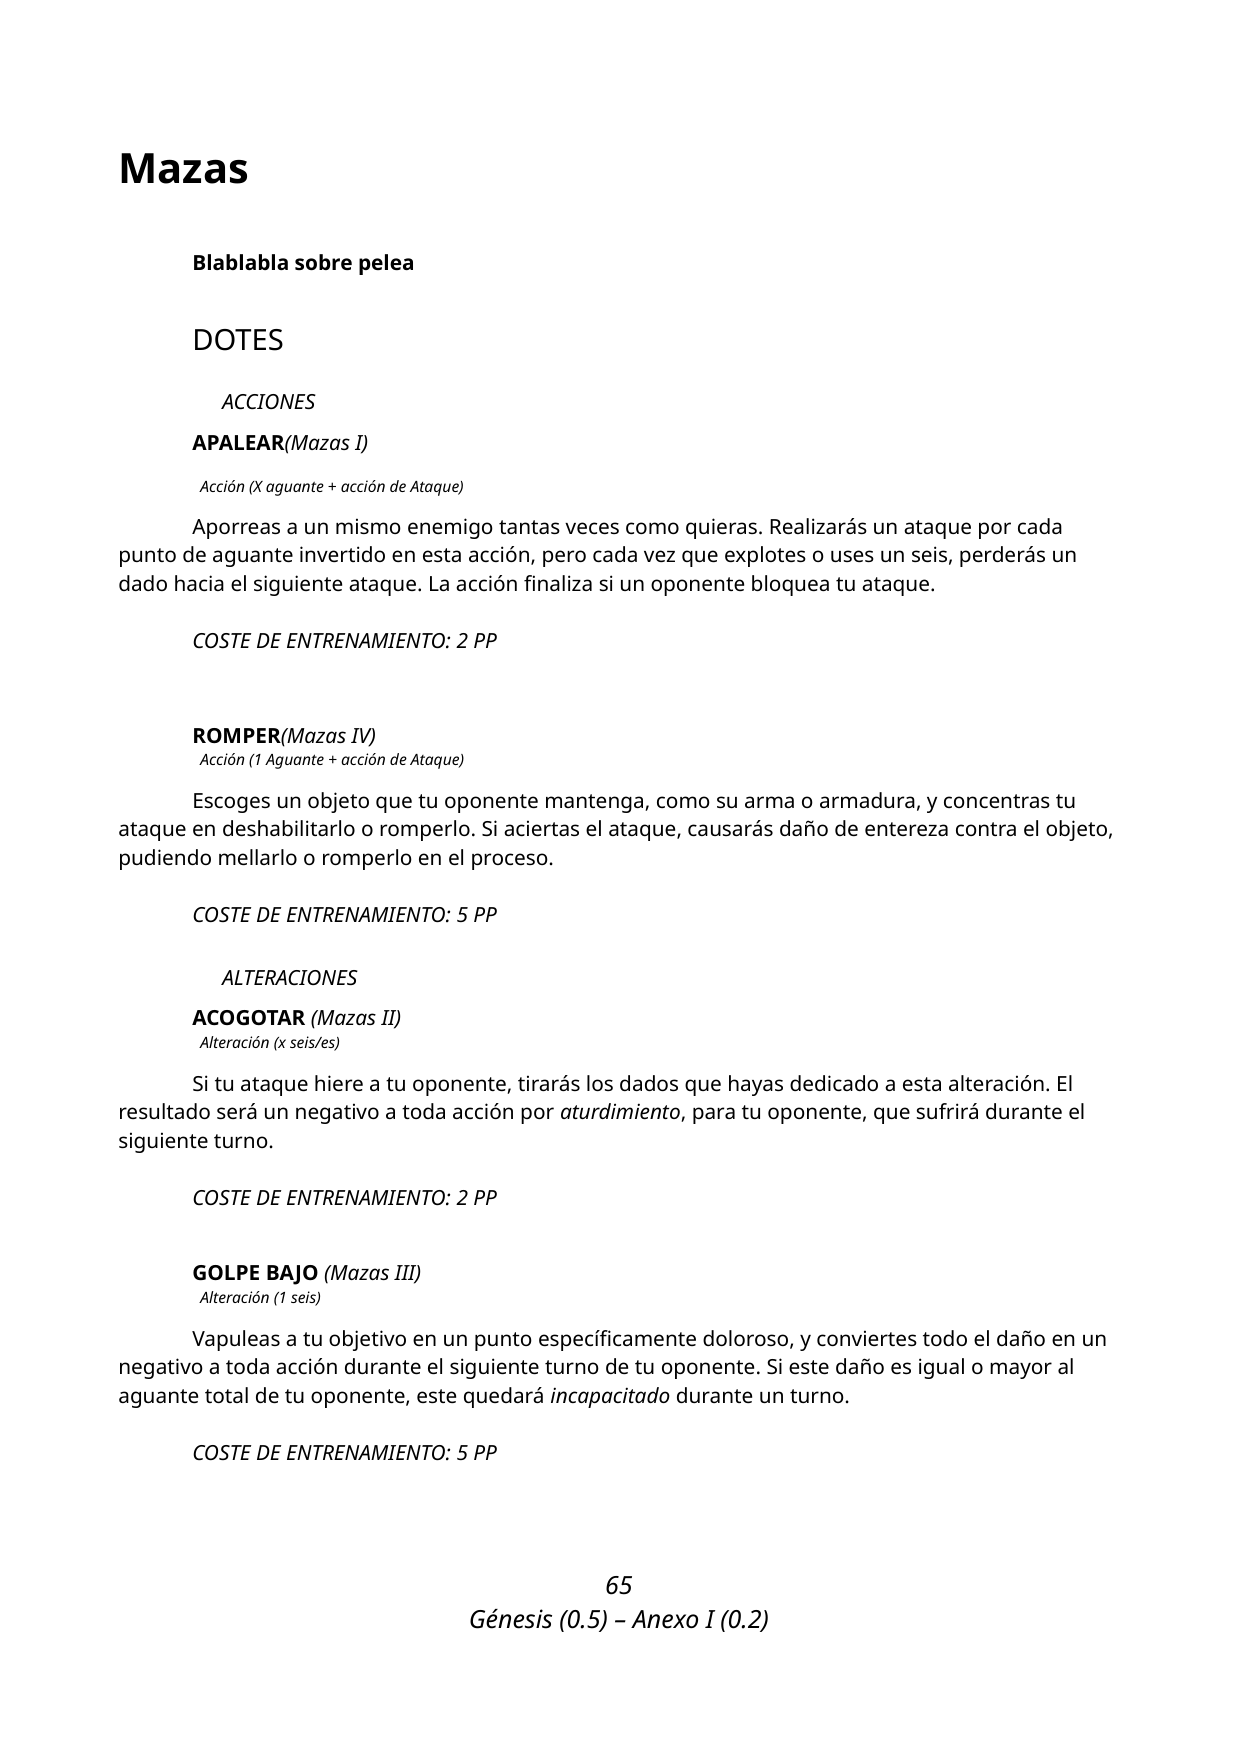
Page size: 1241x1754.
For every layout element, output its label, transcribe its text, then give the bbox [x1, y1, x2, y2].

text GOLPE BAJO (Mazas III) [118, 1258, 1122, 1287]
text Blablabla sobre pelea [118, 248, 1122, 276]
text Acción (1 Aguante + acción de Ataque) [192, 749, 1122, 786]
text COSTE DE ENTRENAMIENTO: 2 PP [118, 1183, 1122, 1211]
text Acción (X aguante + acción de Ataque) [192, 475, 1122, 512]
text APALEAR(Mazas I) [118, 428, 1122, 457]
text ACOGOTAR (Mazas II) [118, 1003, 1122, 1032]
text COSTE DE ENTRENAMIENTO: 5 PP [118, 1438, 1122, 1466]
text Aporreas a un mismo enemigo tantas veces como quieras. Realizarás un ataque por cada punto de aguante invertido en esta acción, pero cada vez que explotes o uses un seis, perderás un dado hacia el siguiente ataque. La acción finaliza si un oponente bloquea tu ataque. [118, 512, 1122, 597]
text Alteración (x seis/es) [192, 1032, 1122, 1069]
text Alteración (1 seis) [192, 1287, 1122, 1324]
subtitle DOTES [118, 319, 1122, 359]
text COSTE DE ENTRENAMIENTO: 5 PP [118, 900, 1122, 928]
text Vapuleas a tu objetivo en un punto específicamente doloroso, y conviertes todo el daño en un negativo a toda acción durante el siguiente turno de tu oponente. Si este daño es igual o mayor al aguante total de tu oponente, este quedará incapacitado durante un turno. [118, 1324, 1122, 1409]
text COSTE DE ENTRENAMIENTO: 2 PP [118, 626, 1122, 654]
text Si tu ataque hiere a tu oponente, tirarás los dados que hayas dedicado a esta alteración. El resultado será un negativo a toda acción por aturdimiento, para tu oponente, que sufrirá durante el siguiente turno. [118, 1069, 1122, 1154]
subtitle Mazas [118, 139, 1122, 196]
text Escoges un objeto que tu oponente mantenga, como su arma o armadura, y concentras tu ataque en deshabilitarlo o romperlo. Si aciertas el ataque, causarás daño de entereza contra el objeto, pudiendo mellarlo o romperlo en el proceso. [118, 786, 1122, 871]
subtitle ALTERACIONES [118, 959, 1122, 991]
subtitle ACCIONES [118, 384, 1122, 416]
text ROMPER(Mazas IV) [118, 721, 1122, 749]
